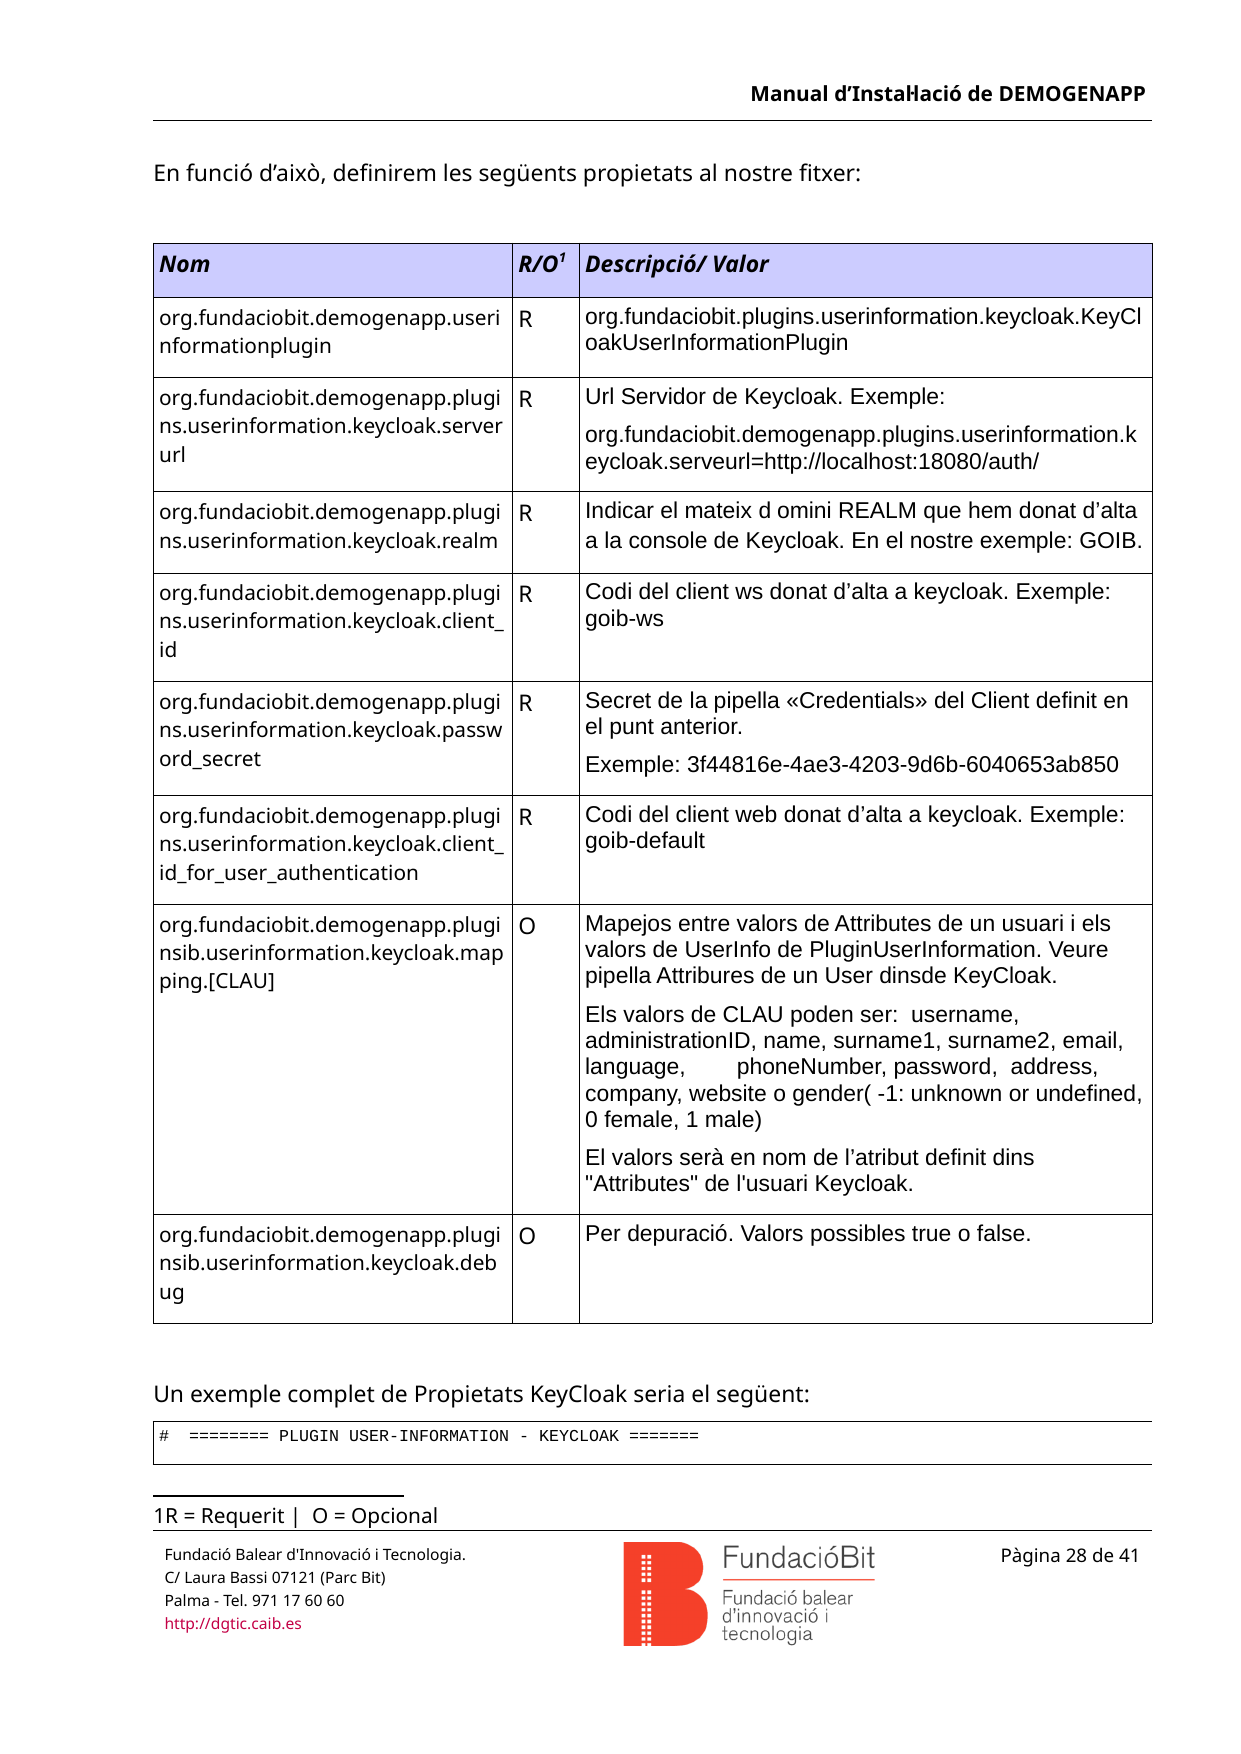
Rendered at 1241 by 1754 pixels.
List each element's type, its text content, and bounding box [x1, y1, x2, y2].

table_cell org.fundaciobit.demogenapp.plugins.userinformation.keycloak.client_id [154, 574, 512, 681]
table_cell Per depuració. Valors possibles true o false. [580, 1215, 1152, 1323]
text En funció d’això, definirem les següents propietats al nostre fitxer: [153, 156, 1152, 188]
table_cell R [513, 682, 579, 795]
table_cell Codi del client ws donat d’alta a keycloak. Exemple: goib-ws [580, 574, 1152, 681]
table_cell Mapejos entre valors de Attributes de un usuari i els valors de UserInfo de PluginUserInformation. Veure pipella Attribures de un User dinsde KeyCloak. Els valors de CLAU poden ser: username, administrationID, name, surname1, surname2, email, language, phoneNumber, password, address, company, website o gender( -1: unknown or undefined, 0 female, 1 male) El valors serà en nom de l’atribut definit dins "Attributes" de l'usuari Keycloak. [580, 905, 1152, 1214]
table_cell org.fundaciobit.demogenapp.plugins.userinformation.keycloak.client_id_for_user_authentication [154, 796, 512, 904]
text Un exemple complet de Propietats KeyCloak seria el següent: [153, 1378, 1152, 1409]
table_cell org.fundaciobit.demogenapp.plugins.userinformation.keycloak.realm [154, 492, 512, 572]
table_cell org.fundaciobit.demogenapp.plugins.userinformation.keycloak.password_secret [154, 682, 512, 795]
table_cell org.fundaciobit.demogenapp.pluginsib.userinformation.keycloak.mapping.[CLAU] [154, 905, 512, 1214]
table_cell Secret de la pipella «Credentials» del Client definit en el punt anterior. Exemple: 3f44816e-4ae3-4203-9d6b-6040653ab850 [580, 682, 1152, 795]
table_cell R [513, 378, 579, 491]
table_header # ======== PLUGIN USER-INFORMATION - KEYCLOAK ======= [154, 1422, 1152, 1464]
table_cell R [513, 492, 579, 572]
table_cell Url Servidor de Keycloak. Exemple: org.fundaciobit.demogenapp.plugins.userinformation.keycloak.serveurl=http://localhost:18080/auth/ [580, 378, 1152, 491]
picture [623, 1542, 875, 1646]
table_header Nom [154, 244, 512, 297]
table_header Descripció/ Valor [580, 244, 1152, 297]
table_cell O [513, 905, 579, 1214]
table_cell O [513, 1215, 579, 1323]
table_cell org.fundaciobit.demogenapp.plugins.userinformation.keycloak.serverurl [154, 378, 512, 491]
table_header R/O [513, 244, 579, 297]
table_cell R [513, 796, 579, 904]
table_cell Indicar el mateix d omini REALM que hem donat d’alta a la console de Keycloak. En el nostre exemple: GOIB. [580, 492, 1152, 572]
table_cell org.fundaciobit.demogenapp.pluginsib.userinformation.keycloak.debug [154, 1215, 512, 1323]
table_cell org.fundaciobit.plugins.userinformation.keycloak.KeyCloakUserInformationPlugin [580, 298, 1152, 377]
table_cell R [513, 298, 579, 377]
table_cell R [513, 574, 579, 681]
table_cell org.fundaciobit.demogenapp.userinformationplugin [154, 298, 512, 377]
table_cell Codi del client web donat d’alta a keycloak. Exemple: goib-default [580, 796, 1152, 904]
